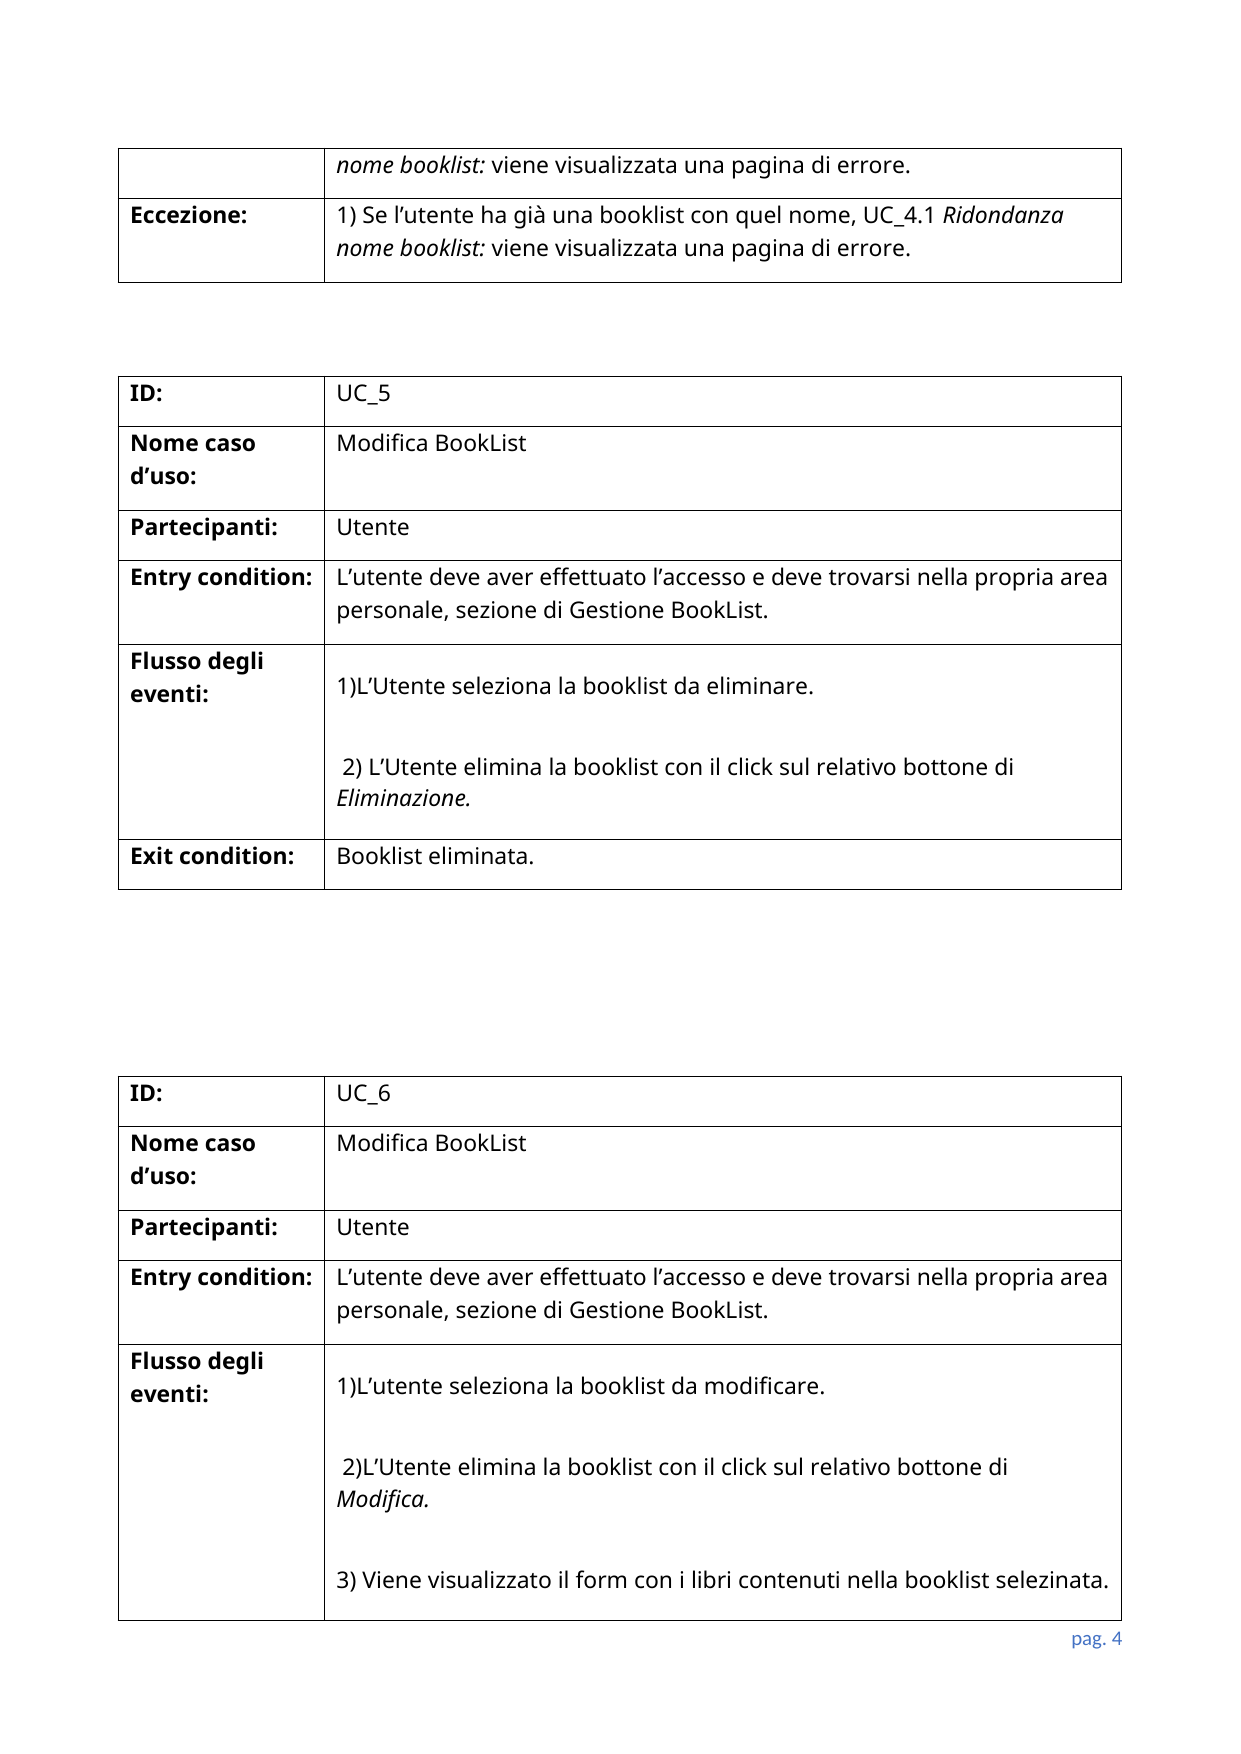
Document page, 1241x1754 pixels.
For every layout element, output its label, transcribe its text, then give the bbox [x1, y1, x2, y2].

table_cell Flusso degli eventi: [119, 645, 324, 839]
table_cell Flusso degli eventi: [119, 1345, 324, 1620]
table_header UC_5 [325, 377, 1121, 426]
table_header ID: [119, 377, 324, 426]
table_cell Eccezione: [119, 199, 324, 282]
table_cell Nome caso d’uso: [119, 1127, 324, 1210]
table_cell Utente [325, 1211, 1121, 1260]
table_cell Entry condition: [119, 561, 324, 644]
table_header UC_6 [325, 1077, 1121, 1126]
table_cell Exit condition: [119, 840, 324, 889]
table_cell Modifica BookList [325, 1127, 1121, 1210]
table_cell Utente [325, 511, 1121, 560]
table_cell Partecipanti: [119, 1211, 324, 1260]
table_cell Modifica BookList [325, 427, 1121, 510]
table_header ID: [119, 1077, 324, 1126]
table_cell L’utente deve aver effettuato l’accesso e deve trovarsi nella propria area personale, sezione di Gestione BookList. [325, 561, 1121, 644]
table_cell nome booklist: viene visualizzata una pagina di errore. [325, 149, 1121, 198]
table_cell 1)L’Utente seleziona la booklist da eliminare. 2) L’Utente elimina la booklist con il click sul relativo bottone di Eliminazione. [325, 645, 1121, 839]
table_cell Booklist eliminata. [325, 840, 1121, 889]
table_cell 1) Se l’utente ha già una booklist con quel nome, UC_4.1 Ridondanza nome booklist: viene visualizzata una pagina di errore. [325, 199, 1121, 282]
table_cell L’utente deve aver effettuato l’accesso e deve trovarsi nella propria area personale, sezione di Gestione BookList. [325, 1261, 1121, 1344]
table_cell Nome caso d’uso: [119, 427, 324, 510]
table_cell Partecipanti: [119, 511, 324, 560]
table_cell Entry condition: [119, 1261, 324, 1344]
table_cell 1)L’utente seleziona la booklist da modificare. 2)L’Utente elimina la booklist con il click sul relativo bottone di Modifica. 3) Viene visualizzato il form con i libri contenuti nella booklist selezinata. [325, 1345, 1121, 1620]
table_cell [119, 149, 324, 198]
